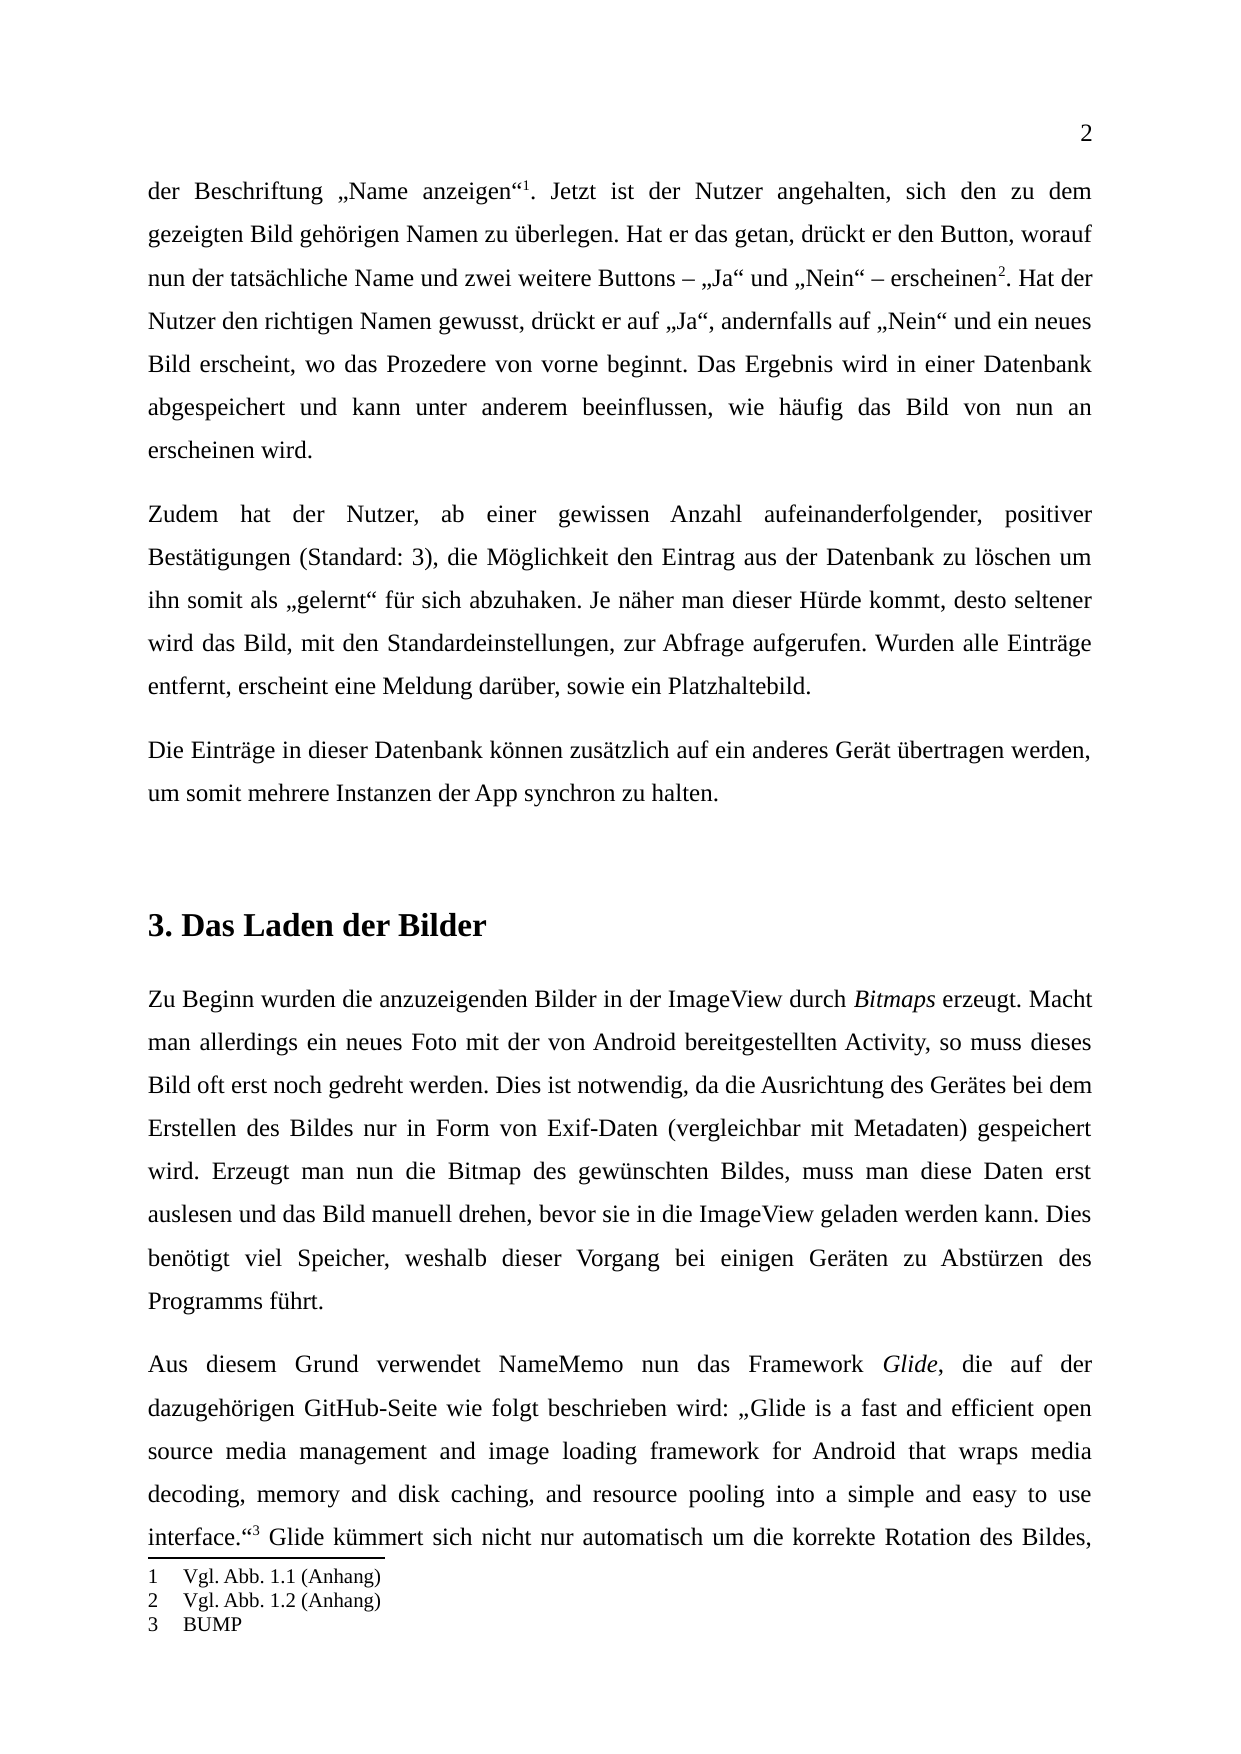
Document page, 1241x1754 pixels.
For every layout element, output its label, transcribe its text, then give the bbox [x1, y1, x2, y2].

text Zu Beginn wurden die anzuzeigenden Bilder in der ImageView durch Bitmaps erzeugt. Macht man allerdings ein neues Foto mit der von Android bereitgestellten Activity, so muss dieses Bild oft erst noch gedreht werden. Dies ist notwendig, da die Ausrichtung des Gerätes bei dem Erstellen des Bildes nur in Form von Exif-Daten (vergleichbar mit Metadaten) gespeichert wird. Erzeugt man nun die Bitmap des gewünschten Bildes, muss man diese Daten erst auslesen und das Bild manuell drehen, bevor sie in die ImageView geladen werden kann. Dies benötigt viel Speicher, weshalb dieser Vorgang bei einigen Geräten zu Abstürzen des Programms führt. [148, 984, 1093, 1314]
text Aus diesem Grund verwendet NameMemo nun das Framework Glide, die auf der dazugehörigen GitHub-Seite wie folgt beschrieben wird: „Glide is a fast and efficient open source media management and image loading framework for Android that wraps media decoding, memory and disk caching, and resource pooling into a simple and easy to use interface.“ Glide kümmert sich nicht nur automatisch um die korrekte Rotation des Bildes, [148, 1349, 1093, 1551]
subtitle 3. Das Laden der Bilder [148, 906, 1093, 944]
text Vgl. Abb. 1.1 (Anhang) [148, 1564, 1093, 1588]
text Vgl. Abb. 1.2 (Anhang) [148, 1588, 1093, 1612]
text der Beschriftung „Name anzeigen“. Jetzt ist der Nutzer angehalten, sich den zu dem gezeigten Bild gehörigen Namen zu überlegen. Hat er das getan, drückt er den Button, worauf nun der tatsächliche Name und zwei weitere Buttons – „Ja“ und „Nein“ – erscheinen. Hat der Nutzer den richtigen Namen gewusst, drückt er auf „Ja“, andernfalls auf „Nein“ und ein neues Bild erscheint, wo das Prozedere von vorne beginnt. Das Ergebnis wird in einer Datenbank abgespeichert und kann unter anderem beeinflussen, wie häufig das Bild von nun an erscheinen wird. [148, 176, 1093, 464]
text Zudem hat der Nutzer, ab einer gewissen Anzahl aufeinanderfolgender, positiver Bestätigungen (Standard: 3), die Möglichkeit den Eintrag aus der Datenbank zu löschen um ihn somit als „gelernt“ für sich abzuhaken. Je näher man dieser Hürde kommt, desto seltener wird das Bild, mit den Standardeinstellungen, zur Abfrage aufgerufen. Wurden alle Einträge entfernt, erscheint eine Meldung darüber, sowie ein Platzhaltebild. [148, 499, 1093, 700]
text BUMP [148, 1612, 1093, 1636]
text Die Einträge in dieser Datenbank können zusätzlich auf ein anderes Gerät übertragen werden, um somit mehrere Instanzen der App synchron zu halten. [148, 735, 1093, 807]
